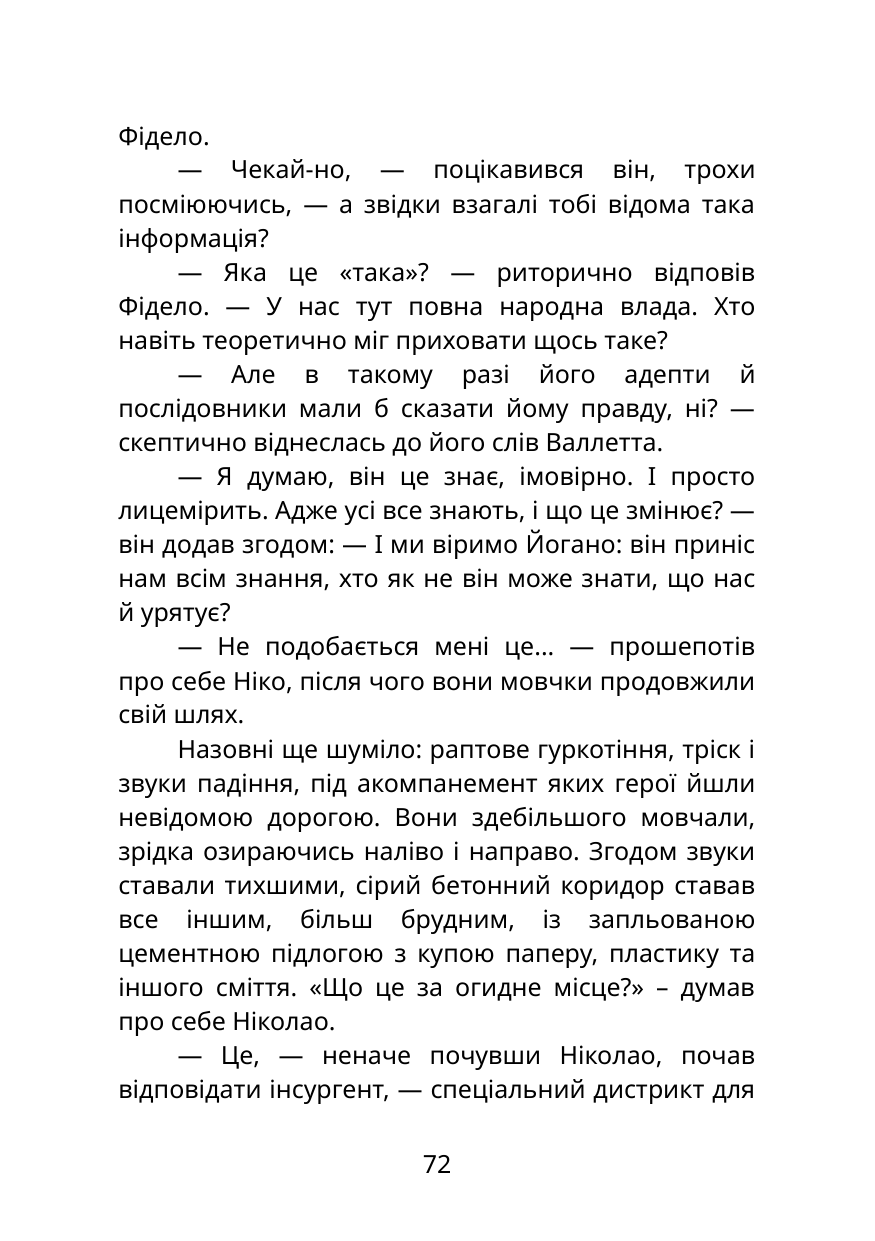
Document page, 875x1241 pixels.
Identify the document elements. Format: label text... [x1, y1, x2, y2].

text — Яка це «така»? — риторично відповів Фідело. — У нас тут повна народна влада. Хто навіть теоретично міг приховати щось таке? [118, 254, 756, 357]
text — Не подобається мені це... — прошепотів про себе Ніко, після чого вони мовчки продовжили свій шлях. [118, 629, 756, 731]
text — Але в такому разі його адепти й послідовники мали б сказати йому правду, ні? — скептично віднеслась до його слів Валлетта. [118, 357, 756, 459]
text Назовні ще шуміло: раптове гуркотіння, тріск і звуки падіння, під акомпанемент яких герої йшли невідомою дорогою. Вони здебільшого мовчали, зрідка озираючись наліво і направо. Згодом звуки ставали тихшими, сірий бетонний коридор ставав все іншим, більш брудним, із запльованою цементною підлогою з купою паперу, пластику та іншого сміття. «Що це за огидне місце?» – думав про себе Ніколао. [118, 731, 756, 1038]
text — Чекай-но, — поцікавився він, трохи посміюючись, — а звідки взагалі тобі відома така інформація? [118, 152, 756, 254]
text — Це, — неначе почувши Ніколао, почав відповідати інсургент, — спеціальний дистрикт для [118, 1038, 756, 1106]
text — Я думаю, він це знає, імовірно. І просто лицемірить. Адже усі все знають, і що це змінює? — він додав згодом: — І ми віримо Йогано: він приніс нам всім знання, хто як не він може знати, що нас й урятує? [118, 459, 756, 629]
text Фідело. [118, 118, 756, 152]
